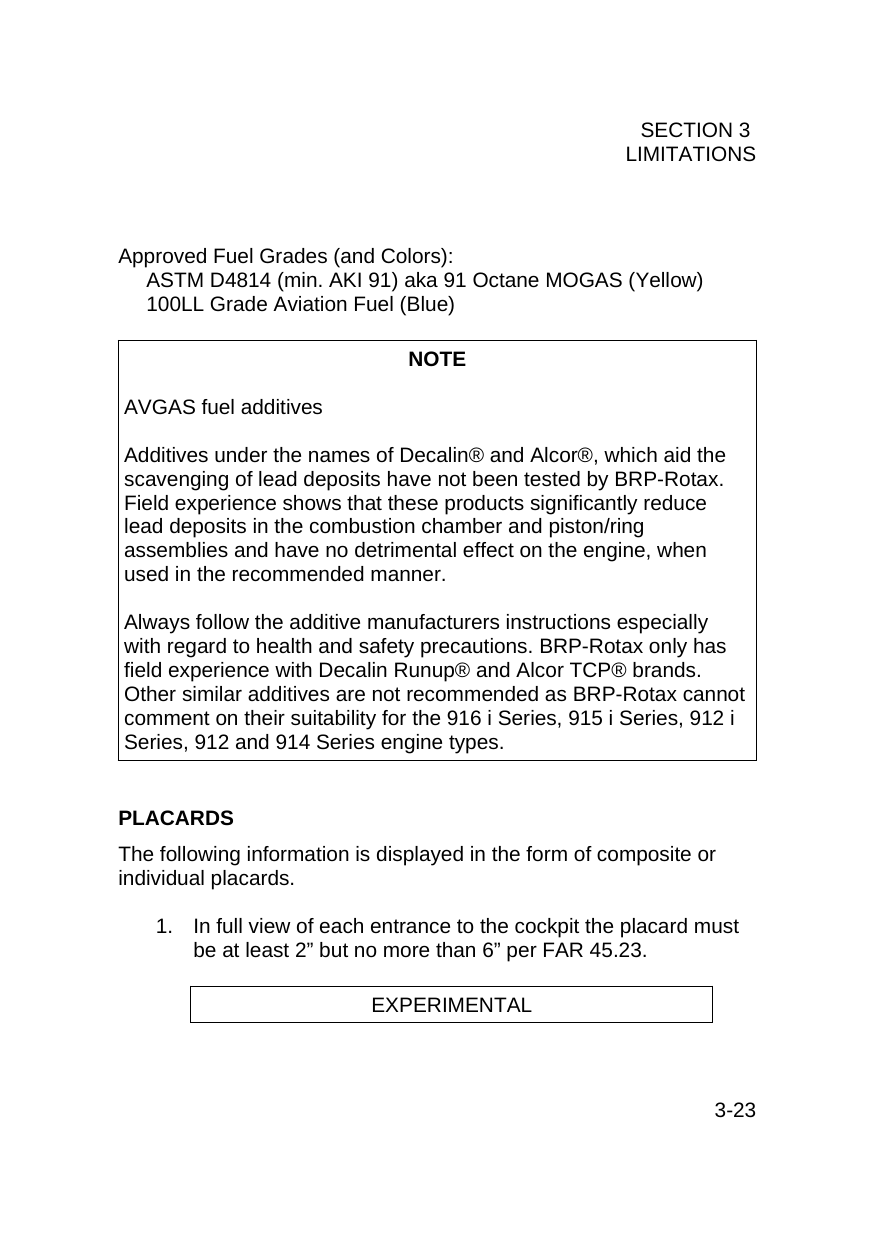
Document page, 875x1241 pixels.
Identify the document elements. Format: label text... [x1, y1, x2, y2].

text 100LL Grade Aviation Fuel (Blue) [146, 292, 756, 316]
table_header NOTE AVGAS fuel additives Additives under the names of Decalin® and Alcor®, which aid the scavenging of lead deposits have not been tested by BRP-Rotax. Field experience shows that these products significantly reduce lead deposits in the combustion chamber and piston/ring assemblies and have no detrimental effect on the engine, when used in the recommended manner. Always follow the additive manufacturers instructions especially with regard to health and safety precautions. BRP-Rotax only has field experience with Decalin Runup® and Alcor TCP® brands. Other similar additives are not recommended as BRP-Rotax cannot comment on their suitability for the 916 i Series, 915 i Series, 912 i Series, 912 and 914 Series engine types. [119, 341, 756, 759]
text Approved Fuel Grades (and Colors): [118, 244, 756, 268]
table_header EXPERIMENTAL [191, 987, 712, 1022]
text ASTM D4814 (min. AKI 91) aka 91 Octane MOGAS (Yellow) [146, 268, 756, 292]
subtitle PLACARDS [118, 805, 756, 829]
list In full view of each entrance to the cockpit the placard must be at least 2” but no more than 6” per FAR 45.23. [156, 914, 756, 962]
text The following information is displayed in the form of composite or individual placards. [118, 842, 756, 890]
